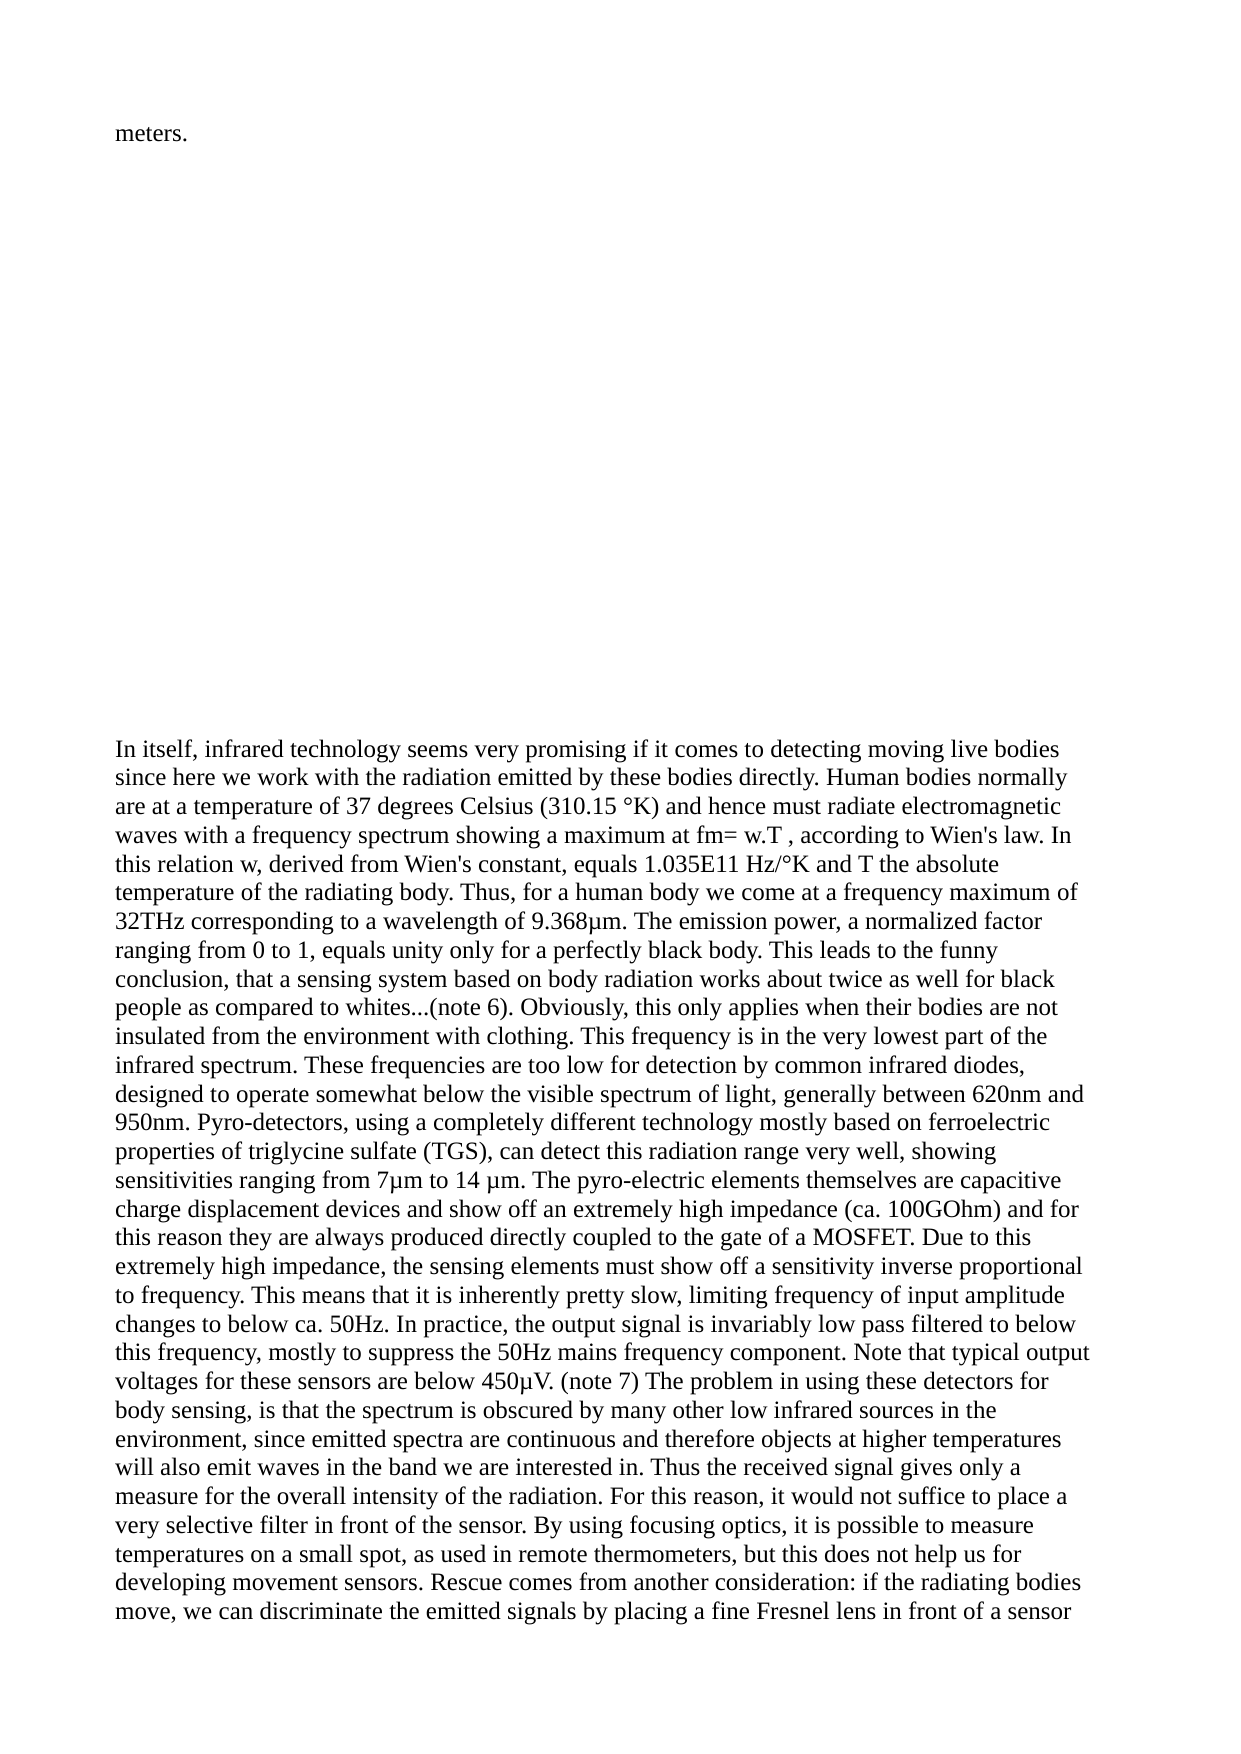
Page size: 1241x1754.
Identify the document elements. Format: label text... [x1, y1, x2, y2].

text meters. [115, 118, 1093, 704]
text In itself, infrared technology seems very promising if it comes to detecting moving live bodies since here we work with the radiation emitted by these bodies directly. Human bodies normally are at a temperature of 37 degrees Celsius (310.15 °K) and hence must radiate electromagnetic waves with a frequency spectrum showing a maximum at fm= w.T , according to Wien's law. In this relation w, derived from Wien's constant, equals 1.035E11 Hz/°K and T the absolute temperature of the radiating body. Thus, for a human body we come at a frequency maximum of 32THz corresponding to a wavelength of 9.368µm. The emission power, a normalized factor ranging from 0 to 1, equals unity only for a perfectly black body. This leads to the funny conclusion, that a sensing system based on body radiation works about twice as well for black people as compared to whites...(note 6). Obviously, this only applies when their bodies are not insulated from the environment with clothing. This frequency is in the very lowest part of the infrared spectrum. These frequencies are too low for detection by common infrared diodes, designed to operate somewhat below the visible spectrum of light, generally between 620nm and 950nm. Pyro-detectors, using a completely different technology mostly based on ferroelectric properties of triglycine sulfate (TGS), can detect this radiation range very well, showing sensitivities ranging from 7µm to 14 µm. The pyro-electric elements themselves are capacitive charge displacement devices and show off an extremely high impedance (ca. 100GOhm) and for this reason they are always produced directly coupled to the gate of a MOSFET. Due to this extremely high impedance, the sensing elements must show off a sensitivity inverse proportional to frequency. This means that it is inherently pretty slow, limiting frequency of input amplitude changes to below ca. 50Hz. In practice, the output signal is invariably low pass filtered to below this frequency, mostly to suppress the 50Hz mains frequency component. Note that typical output voltages for these sensors are below 450µV. (note 7) The problem in using these detectors for body sensing, is that the spectrum is obscured by many other low infrared sources in the environment, since emitted spectra are continuous and therefore objects at higher temperatures will also emit waves in the band we are interested in. Thus the received signal gives only a measure for the overall intensity of the radiation. For this reason, it would not suffice to place a very selective filter in front of the sensor. By using focusing optics, it is possible to measure temperatures on a small spot, as used in remote thermometers, but this does not help us for developing movement sensors. Rescue comes from another consideration: if the radiating bodies move, we can discriminate the emitted signals by placing a fine Fresnel lens in front of a sensor [115, 734, 1093, 1625]
